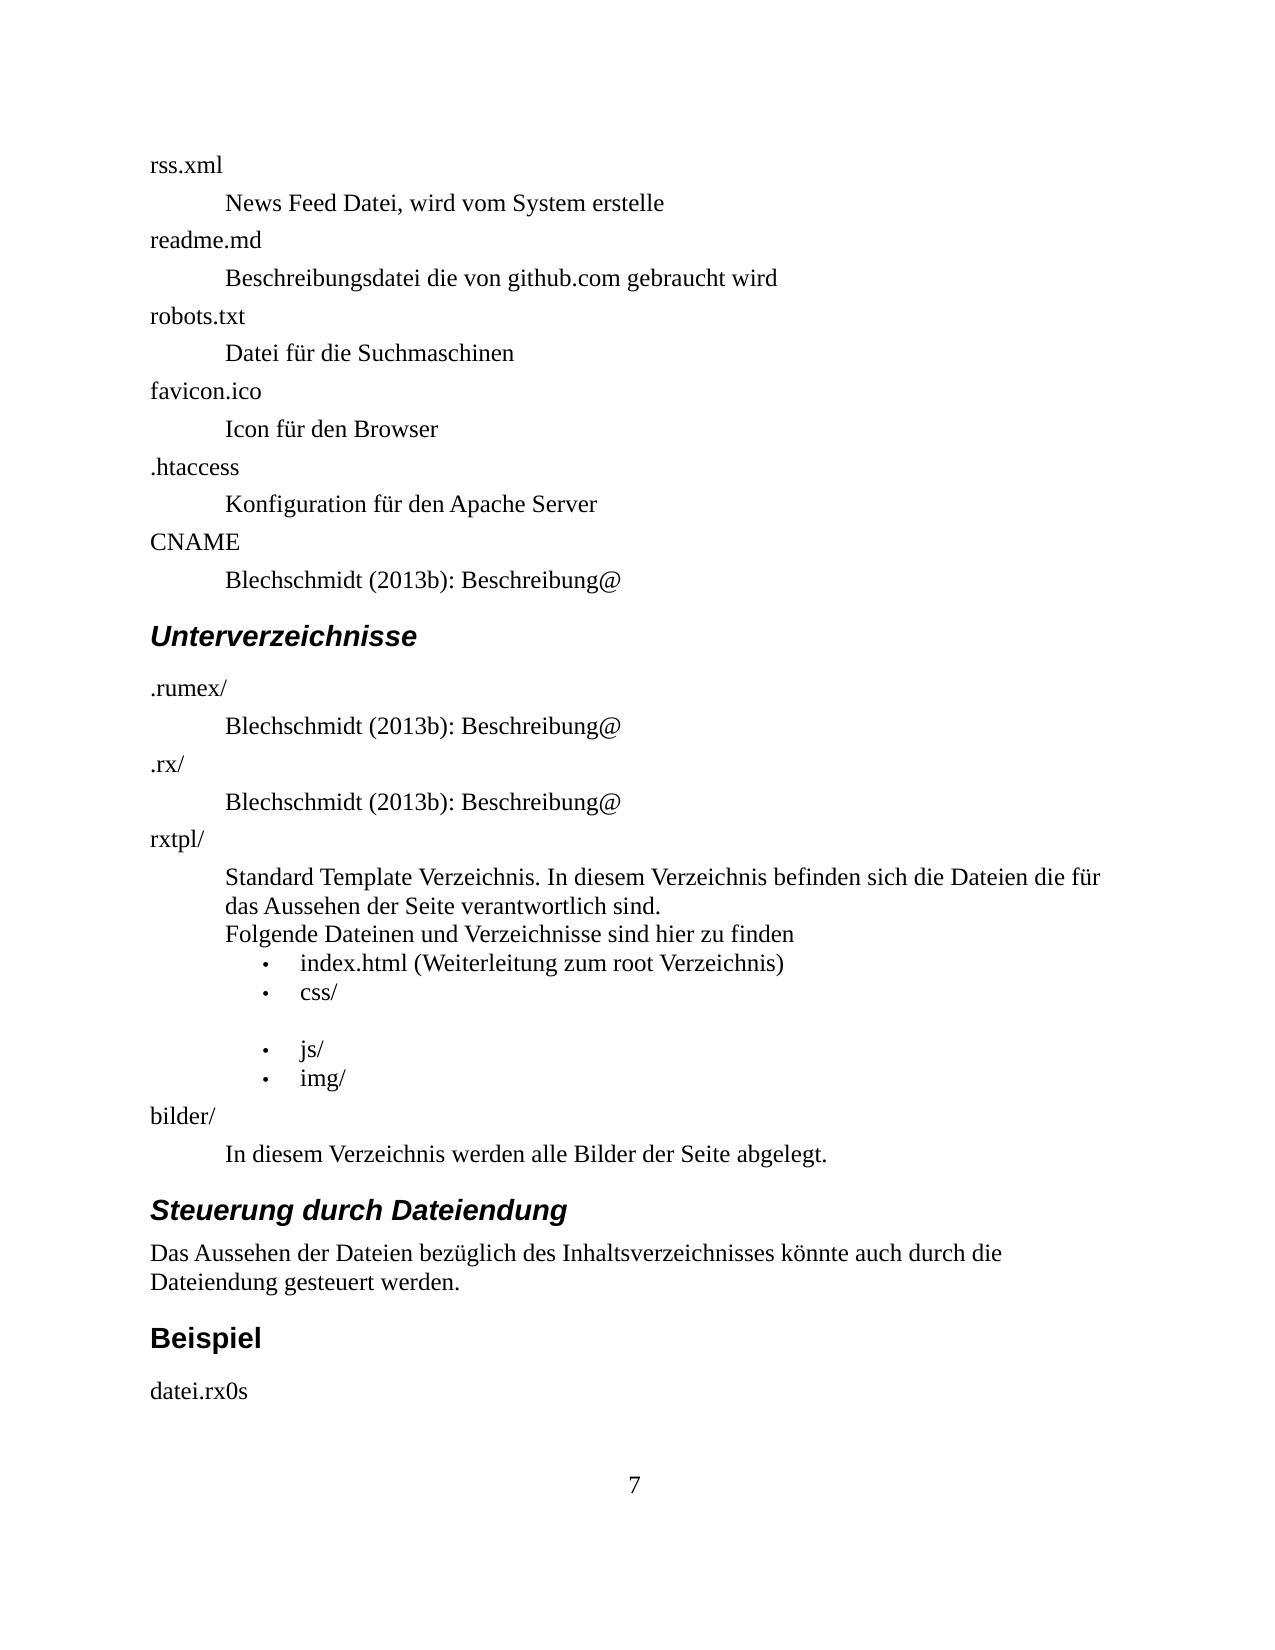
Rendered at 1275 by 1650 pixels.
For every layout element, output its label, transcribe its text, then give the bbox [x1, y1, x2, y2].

text Standard Template Verzeichnis. In diesem Verzeichnis befinden sich die Dateien die für das Aussehen der Seite verantwortlich sind. [225, 862, 1125, 919]
text rxtpl/ [150, 824, 1125, 853]
text readme.md [150, 225, 1125, 254]
text bilder/ [150, 1101, 1125, 1130]
text Blechschmidt (2013b): Beschreibung@ [225, 565, 1125, 593]
text CNAME [150, 527, 1125, 556]
list index.html (Weiterleitung zum root Verzeichnis) [262, 948, 1125, 977]
text Konfiguration für den Apache Server [225, 489, 1125, 518]
text Blechschmidt (2013b): Beschreibung@ [225, 711, 1125, 740]
text In diesem Verzeichnis werden alle Bilder der Seite abgelegt. [225, 1139, 1125, 1167]
text robots.txt [150, 301, 1125, 329]
text rss.xml [150, 150, 1125, 179]
list img/ [262, 1063, 1125, 1092]
text .htaccess [150, 452, 1125, 480]
subtitle Unterverzeichnisse [150, 618, 1125, 652]
text datei.rx0s [150, 1376, 1125, 1405]
text Folgende Dateinen und Verzeichnisse sind hier zu finden [225, 919, 1125, 948]
subtitle Steuerung durch Dateiendung [150, 1192, 1125, 1226]
text Icon für den Browser [225, 414, 1125, 443]
text favicon.ico [150, 376, 1125, 405]
subtitle Beispiel [150, 1321, 1125, 1354]
text Datei für die Suchmaschinen [225, 338, 1125, 367]
text Blechschmidt (2013b): Beschreibung@ [225, 787, 1125, 815]
text News Feed Datei, wird vom System erstelle [225, 188, 1125, 216]
list js/ [262, 1034, 1125, 1063]
text .rumex/ [150, 673, 1125, 702]
text Beschreibungsdatei die von github.com gebraucht wird [225, 263, 1125, 292]
list css/ [262, 977, 1125, 1034]
text .rx/ [150, 749, 1125, 778]
text Das Aussehen der Dateien bezüglich des Inhaltsverzeichnisses könnte auch durch die Dateiendung gesteuert werden. [150, 1238, 1125, 1296]
